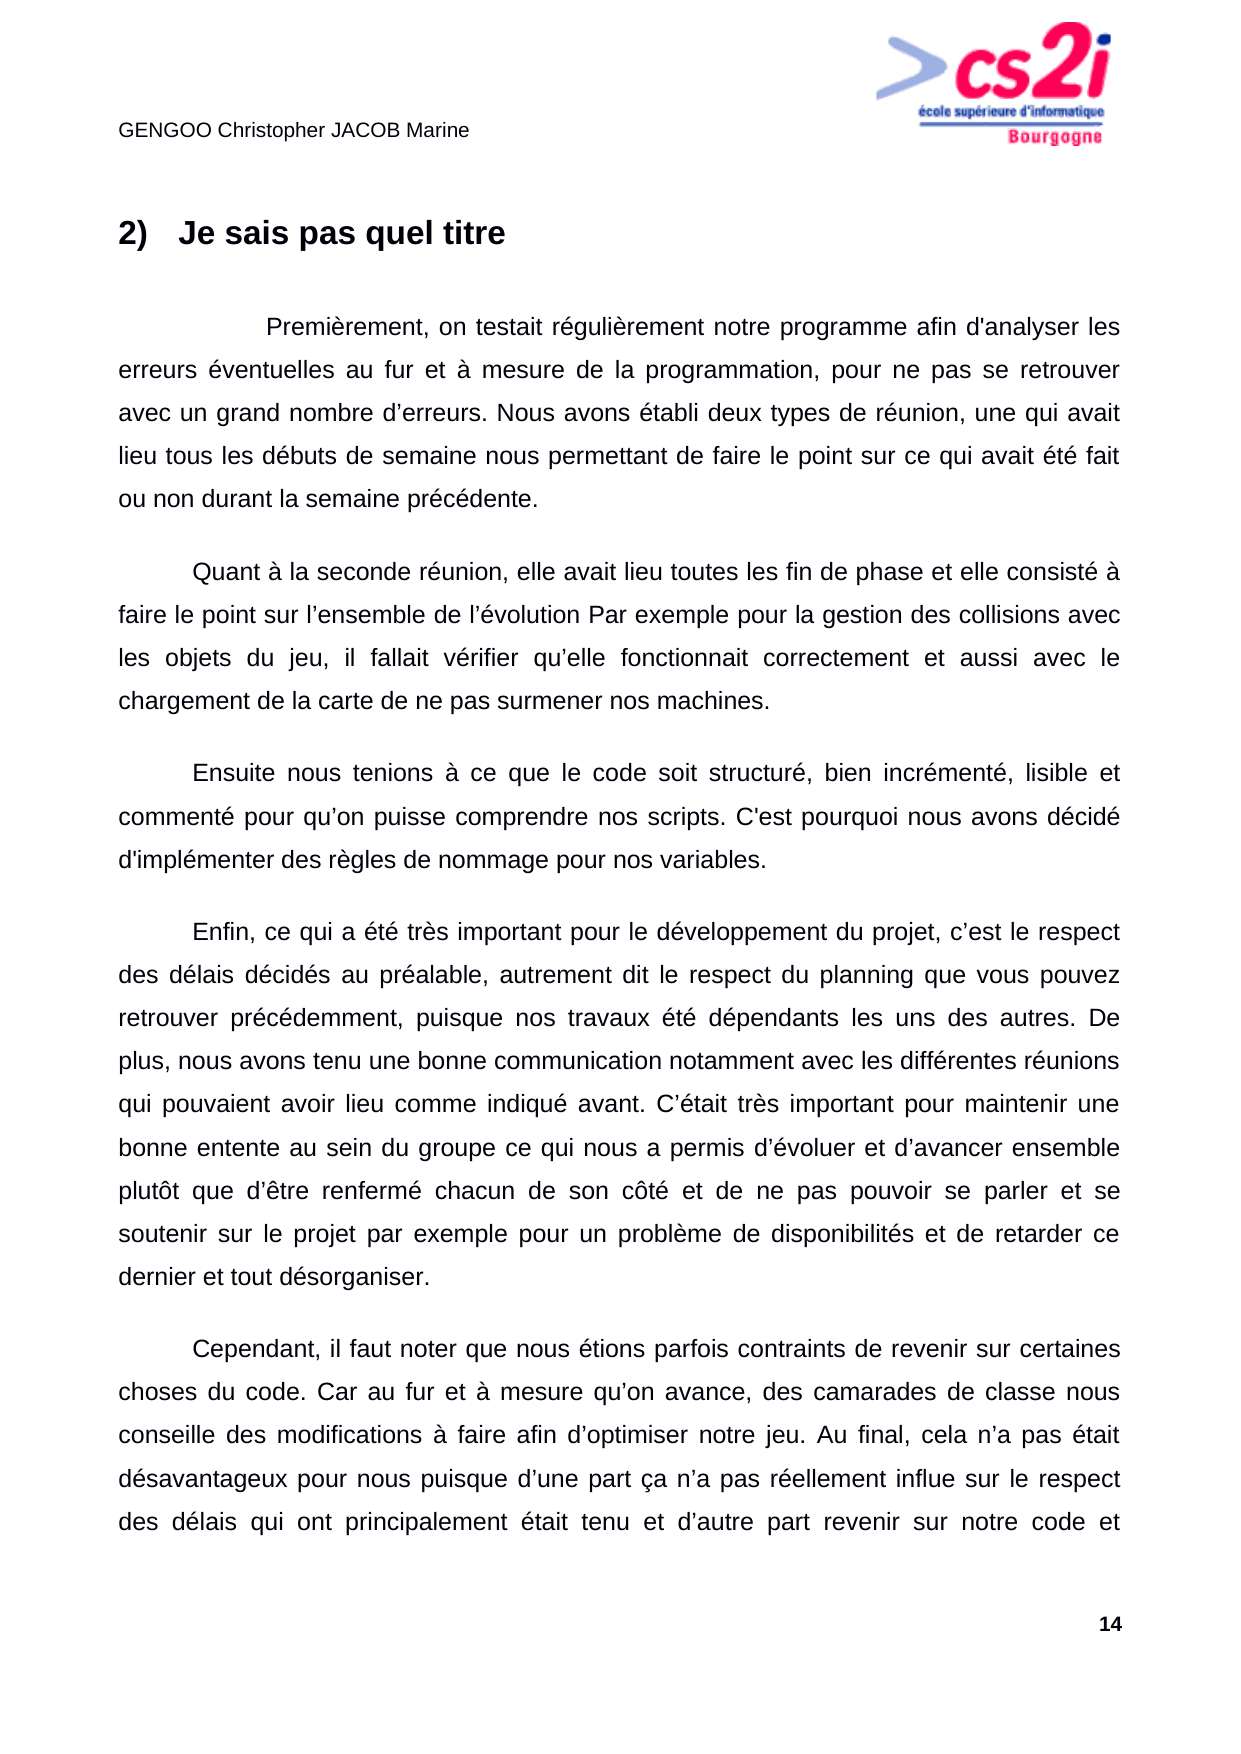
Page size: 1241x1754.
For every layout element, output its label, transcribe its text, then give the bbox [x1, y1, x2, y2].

subtitle Je sais pas quel titre [118, 213, 1122, 251]
text Quant à la seconde réunion, elle avait lieu toutes les fin de phase et elle consisté à faire le point sur l’ensemble de l’évolution Par exemple pour la gestion des collisions avec les objets du jeu, il fallait vérifier qu’elle fonctionnait correctement et aussi avec le chargement de la carte de ne pas surmener nos machines. [118, 557, 1122, 715]
picture [876, 22, 1111, 146]
text Ensuite nous tenions à ce que le code soit structuré, bien incrémenté, lisible et commenté pour qu’on puisse comprendre nos scripts. C'est pourquoi nous avons décidé d'implémenter des règles de nommage pour nos variables. [118, 758, 1122, 873]
text Cependant, il faut noter que nous étions parfois contraints de revenir sur certaines choses du code. Car au fur et à mesure qu’on avance, des camarades de classe nous conseille des modifications à faire afin d’optimiser notre jeu. Au final, cela n’a pas était désavantageux pour nous puisque d’une part ça n’a pas réellement influe sur le respect des délais qui ont principalement était tenu et d’autre part revenir sur notre code et [118, 1334, 1122, 1535]
text Enfin, ce qui a été très important pour le développement du projet, c’est le respect des délais décidés au préalable, autrement dit le respect du planning que vous pouvez retrouver précédemment, puisque nos travaux été dépendants les uns des autres. De plus, nous avons tenu une bonne communication notamment avec les différentes réunions qui pouvaient avoir lieu comme indiqué avant. C’était très important pour maintenir une bonne entente au sein du groupe ce qui nous a permis d’évoluer et d’avancer ensemble plutôt que d’être renfermé chacun de son côté et de ne pas pouvoir se parler et se soutenir sur le projet par exemple pour un problème de disponibilités et de retarder ce dernier et tout désorganiser. [118, 917, 1122, 1291]
text Premièrement, on testait régulièrement notre programme afin d'analyser les erreurs éventuelles au fur et à mesure de la programmation, pour ne pas se retrouver avec un grand nombre d’erreurs. Nous avons établi deux types de réunion, une qui avait lieu tous les débuts de semaine nous permettant de faire le point sur ce qui avait été fait ou non durant la semaine précédente. [118, 312, 1122, 513]
